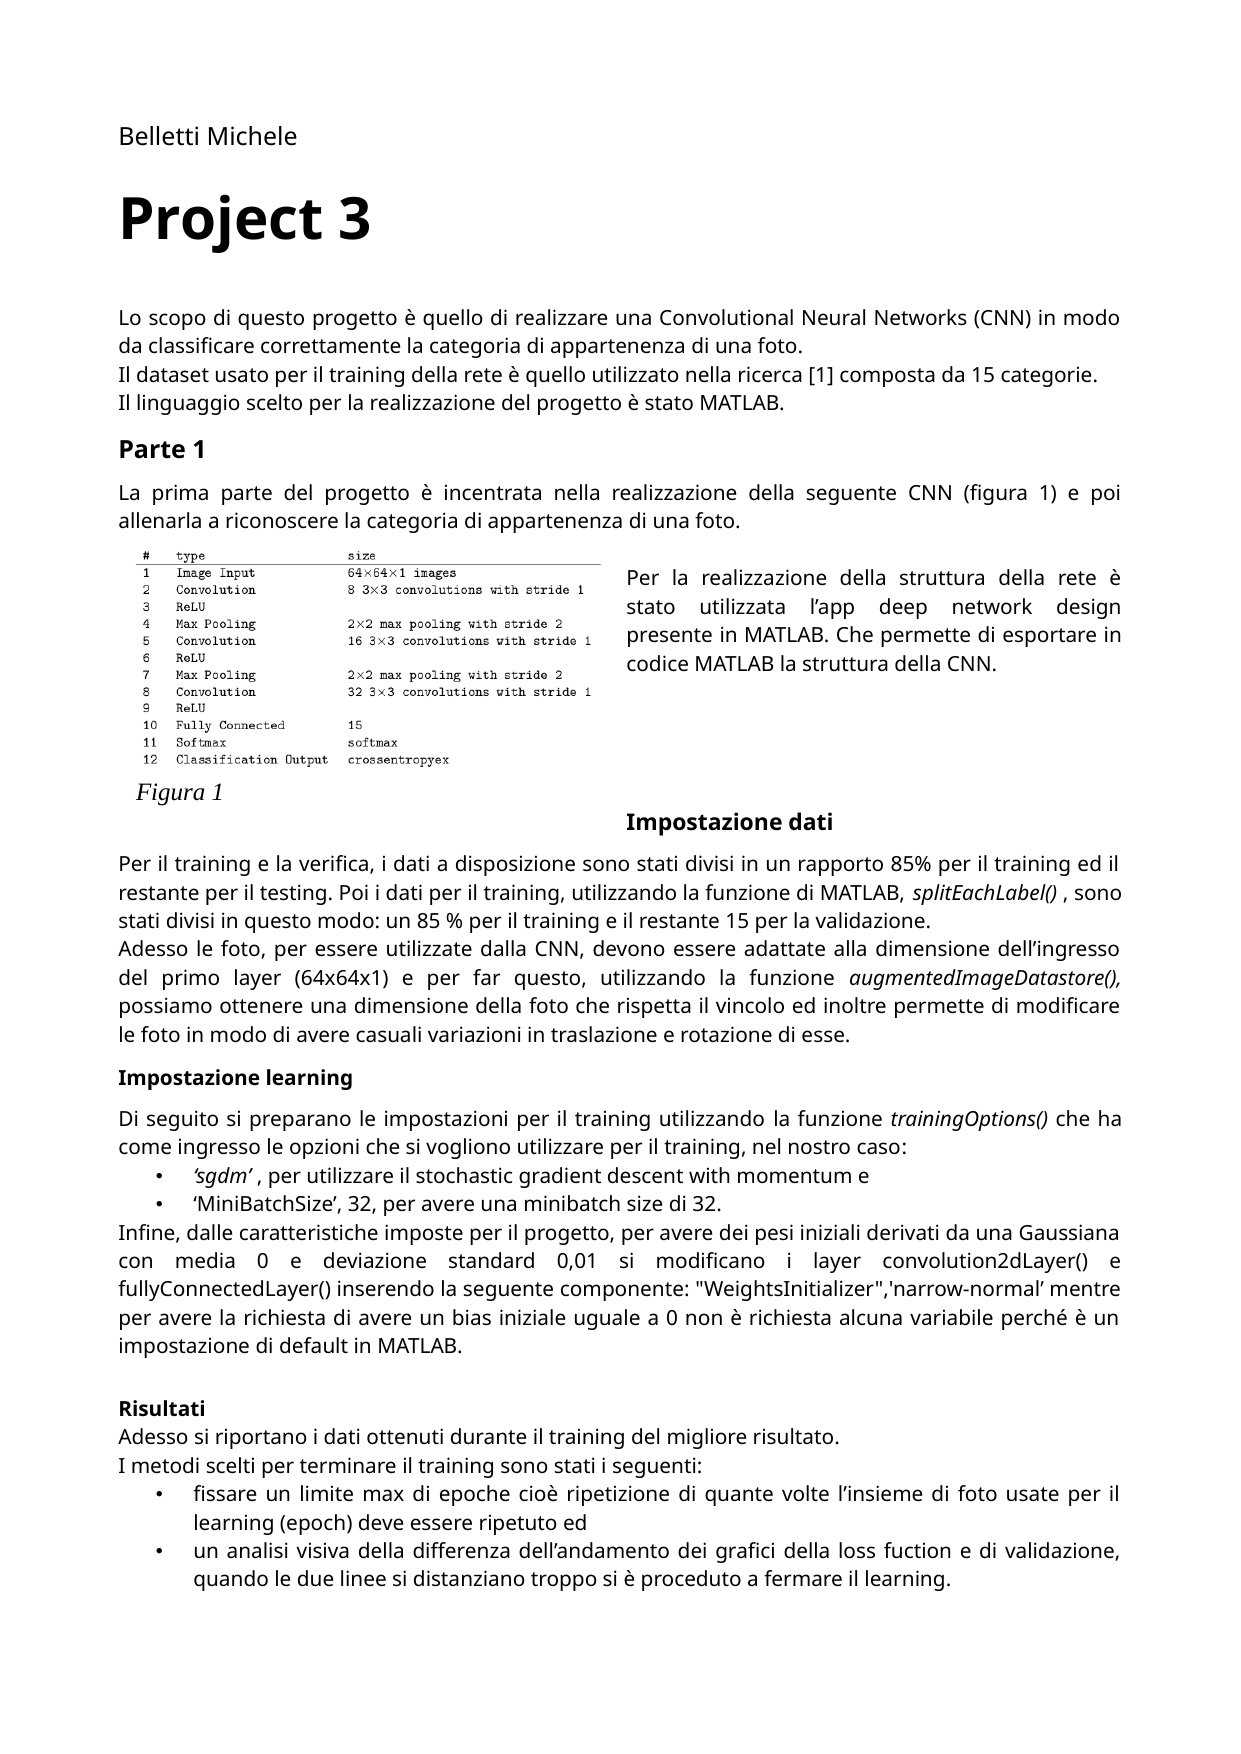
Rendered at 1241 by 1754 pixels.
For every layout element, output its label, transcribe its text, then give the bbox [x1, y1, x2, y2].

subtitle Impostazione dati [118, 806, 1122, 837]
list ‘sgdm’ , per utilizzare il stochastic gradient descent with momentum e [156, 1161, 1122, 1189]
text Lo scopo di questo progetto è quello di realizzare una Convolutional Neural Networks (CNN) in modo da classificare correttamente la categoria di appartenenza di una foto. [118, 303, 1122, 360]
text Figura 1 [136, 772, 626, 806]
text Adesso si riportano i dati ottenuti durante il training del migliore risultato. [118, 1422, 1122, 1451]
list ‘MiniBatchSize’, 32, per avere una minibatch size di 32. [156, 1189, 1122, 1218]
text Per la realizzazione della struttura della rete è stato utilizzata l’app deep network design presente in MATLAB. Che permette di esportare in codice MATLAB la struttura della CNN. [627, 563, 1122, 677]
list fissare un limite max di epoche cioè ripetizione di quante volte l’insieme di foto usate per il learning (epoch) deve essere ripetuto ed [156, 1479, 1122, 1536]
text La prima parte del progetto è incentrata nella realizzazione della seguente CNN (figura 1) e poi allenarla a riconoscere la categoria di appartenenza di una foto. [118, 478, 1122, 535]
title Project 3 [118, 177, 1122, 257]
picture [135, 547, 627, 772]
text Di seguito si preparano le impostazioni per il training utilizzando la funzione trainingOptions() che ha come ingresso le opzioni che si vogliono utilizzare per il training, nel nostro caso: [118, 1104, 1122, 1161]
text Il linguaggio scelto per la realizzazione del progetto è stato MATLAB. [118, 388, 1122, 417]
text Belletti Michele [118, 118, 1122, 152]
subtitle Parte 1 [118, 432, 1122, 466]
text Risultati [118, 1394, 1122, 1422]
text Adesso le foto, per essere utilizzate dalla CNN, devono essere adattate alla dimensione dell’ingresso del primo layer (64x64x1) e per far questo, utilizzando la funzione augmentedImageDatastore(), possiamo ottenere una dimensione della foto che rispetta il vincolo ed inoltre permette di modificare le foto in modo di avere casuali variazioni in traslazione e rotazione di esse. [118, 934, 1122, 1048]
text Il dataset usato per il training della rete è quello utilizzato nella ricerca [1] composta da 15 categorie. [118, 360, 1122, 388]
list un analisi visiva della differenza dell’andamento dei grafici della loss fuction e di validazione, quando le due linee si distanziano troppo si è proceduto a fermare il learning. [156, 1536, 1122, 1593]
text Infine, dalle caratteristiche imposte per il progetto, per avere dei pesi iniziali derivati da una Gaussiana con media 0 e deviazione standard 0,01 si modificano i layer convolution2dLayer() e fullyConnectedLayer() inserendo la seguente componente: "WeightsInitializer",'narrow-normal’ mentre per avere la richiesta di avere un bias iniziale uguale a 0 non è richiesta alcuna variabile perché è un impostazione di default in MATLAB. [118, 1218, 1122, 1360]
subtitle Impostazione learning [118, 1063, 1122, 1091]
text Per il training e la verifica, i dati a disposizione sono stati divisi in un rapporto 85% per il training ed il restante per il testing. Poi i dati per il training, utilizzando la funzione di MATLAB, splitEachLabel() , sono stati divisi in questo modo: un 85 % per il training e il restante 15 per la validazione. [118, 849, 1122, 934]
text I metodi scelti per terminare il training sono stati i seguenti: [118, 1451, 1122, 1479]
